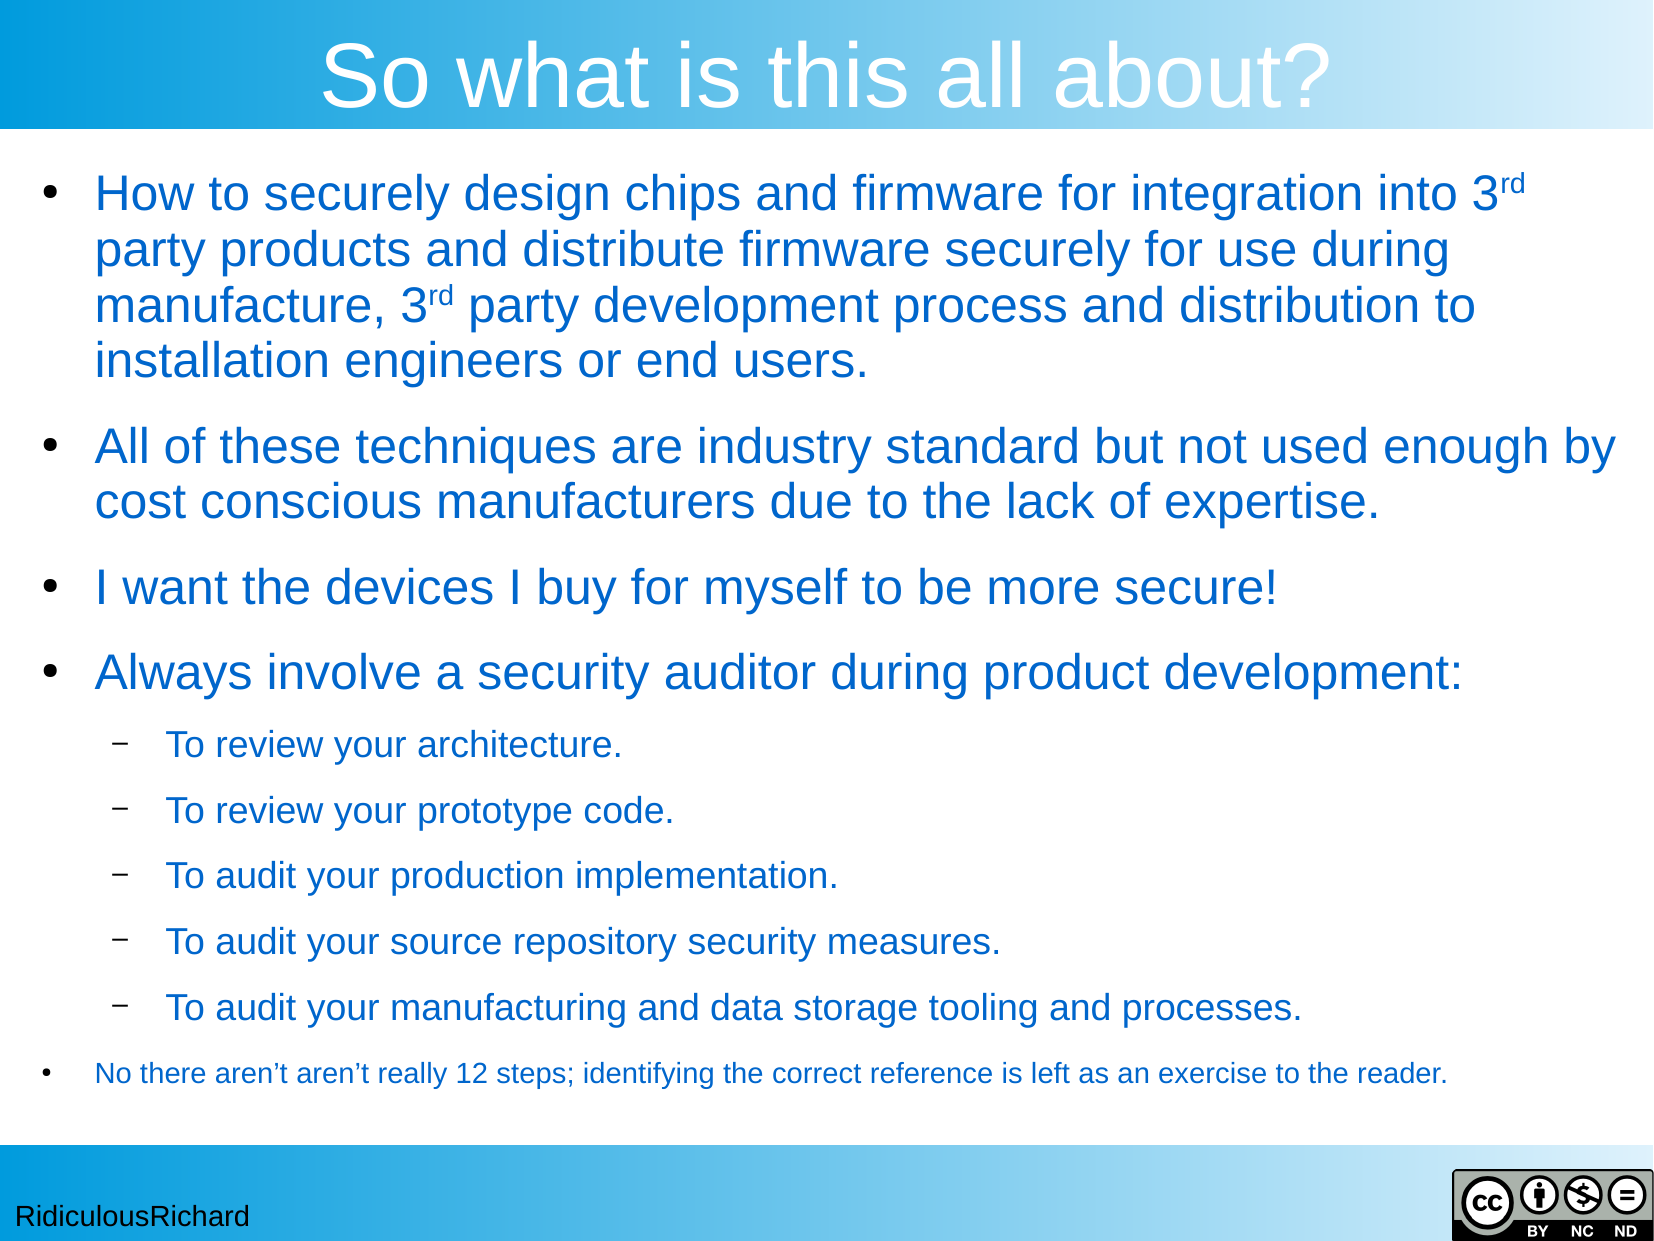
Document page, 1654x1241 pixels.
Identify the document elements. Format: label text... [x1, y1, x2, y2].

picture [1452, 1169, 1654, 1241]
list How to securely design chips and firmware for integration into 3rd party products and distribute firmware securely for use during manufacture, 3rd party development process and distribution to installation engineers or end users. All of these techniques are industry standard but not used enough by cost conscious manufacturers due to the lack of expertise. I want the devices I buy for myself to be more secure! Always involve a security auditor during product development: To review your architecture. To review your prototype code. To audit your production implementation. To audit your source repository security measures. To audit your manufacturing and data storage tooling and processes. No there aren’t aren’t really 12 steps; identifying the correct reference is left as an exercise to the reader. [23, 165, 1630, 1123]
title So what is this all about? [82, 23, 1571, 129]
